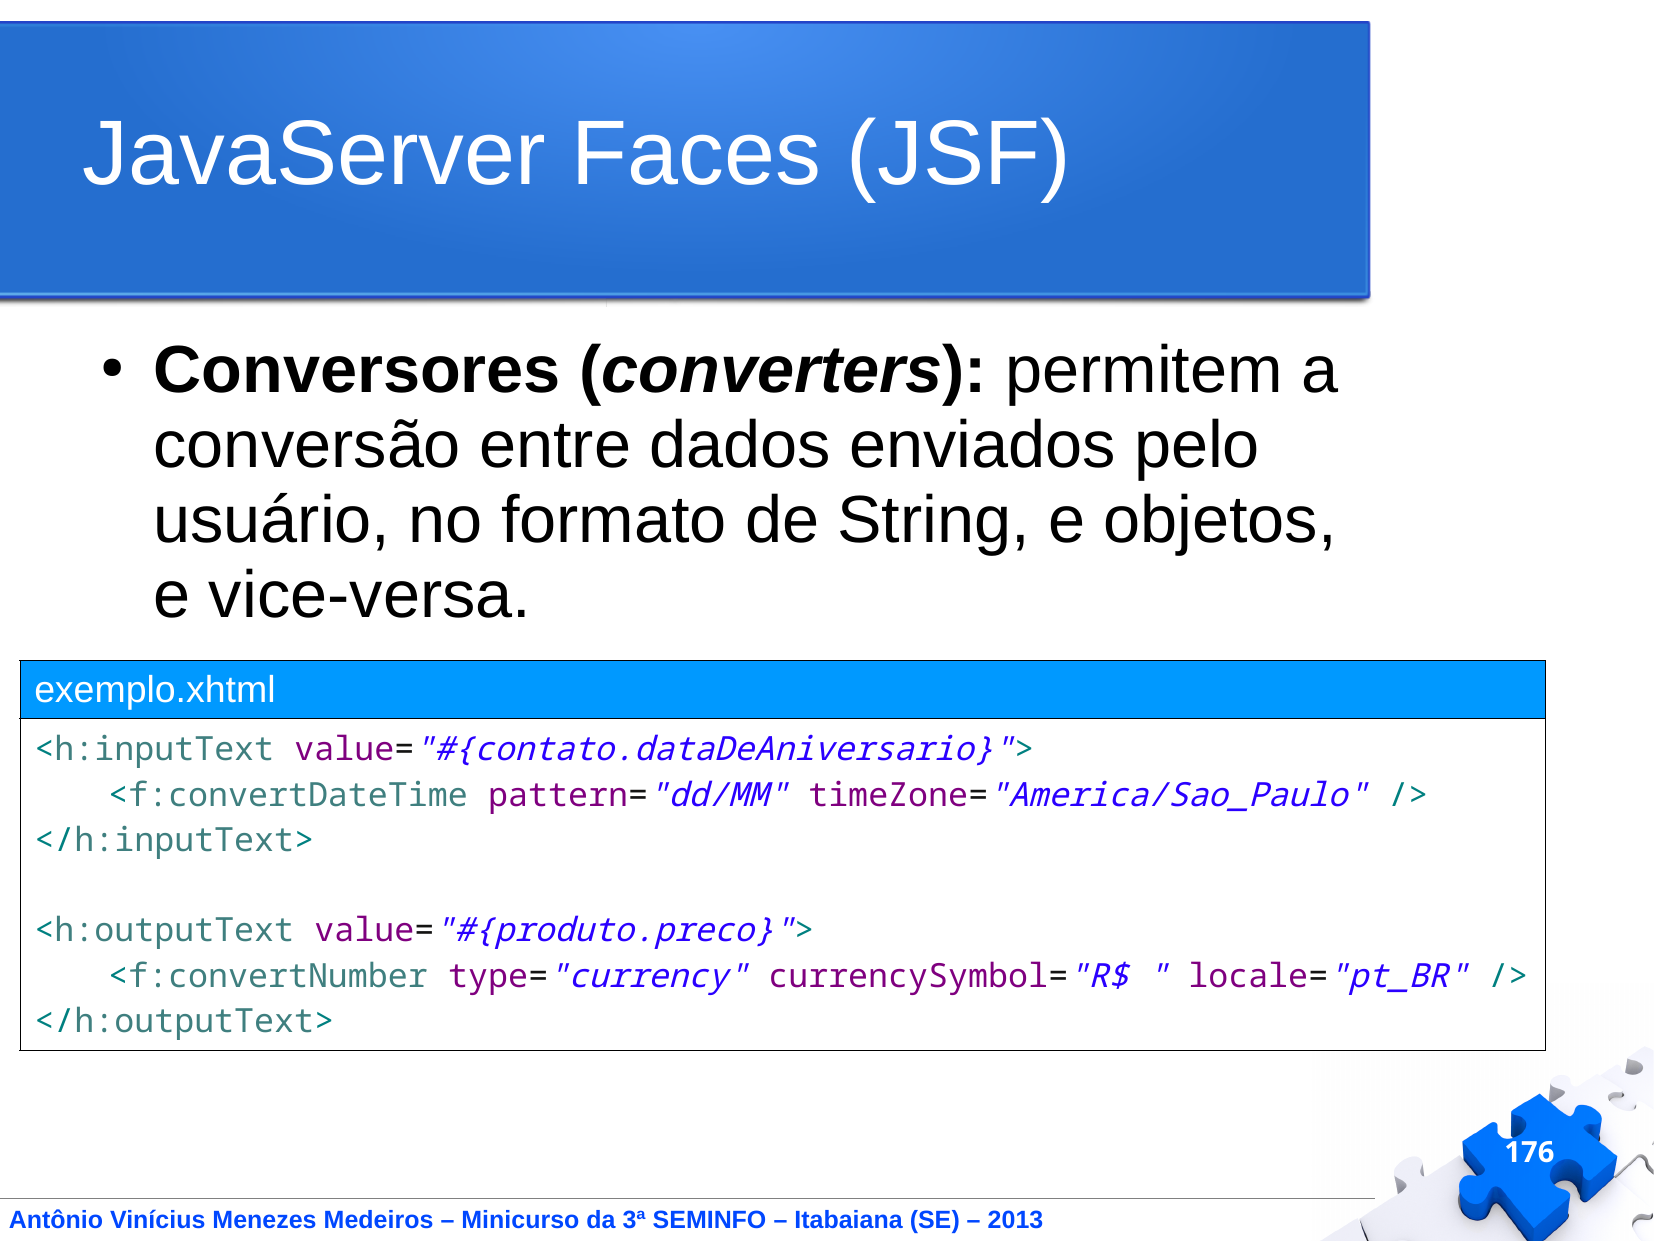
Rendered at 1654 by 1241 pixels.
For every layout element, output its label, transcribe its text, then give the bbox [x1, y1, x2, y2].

picture [0, 21, 1375, 307]
title JavaServer Faces (JSF) [82, 49, 1323, 257]
list Conversores (converters): permitem a conversão entre dados enviados pelo usuário, no formato de String, e objetos, e vice-versa. [82, 332, 1356, 660]
table_header exemplo.xhtml [21, 661, 1545, 718]
table_cell <h:inputText value="#{contato.dataDeAniversario}"> <f:convertDateTime pattern="dd/MM" timeZone="America/Sao_Paulo" /> </h:inputText> <h:outputText value="#{produto.preco}"> <f:convertNumber type="currency" currencySymbol="R$ " locale="pt_BR" /> </h:outputText> [21, 719, 1545, 1050]
picture [1311, 983, 1654, 1241]
